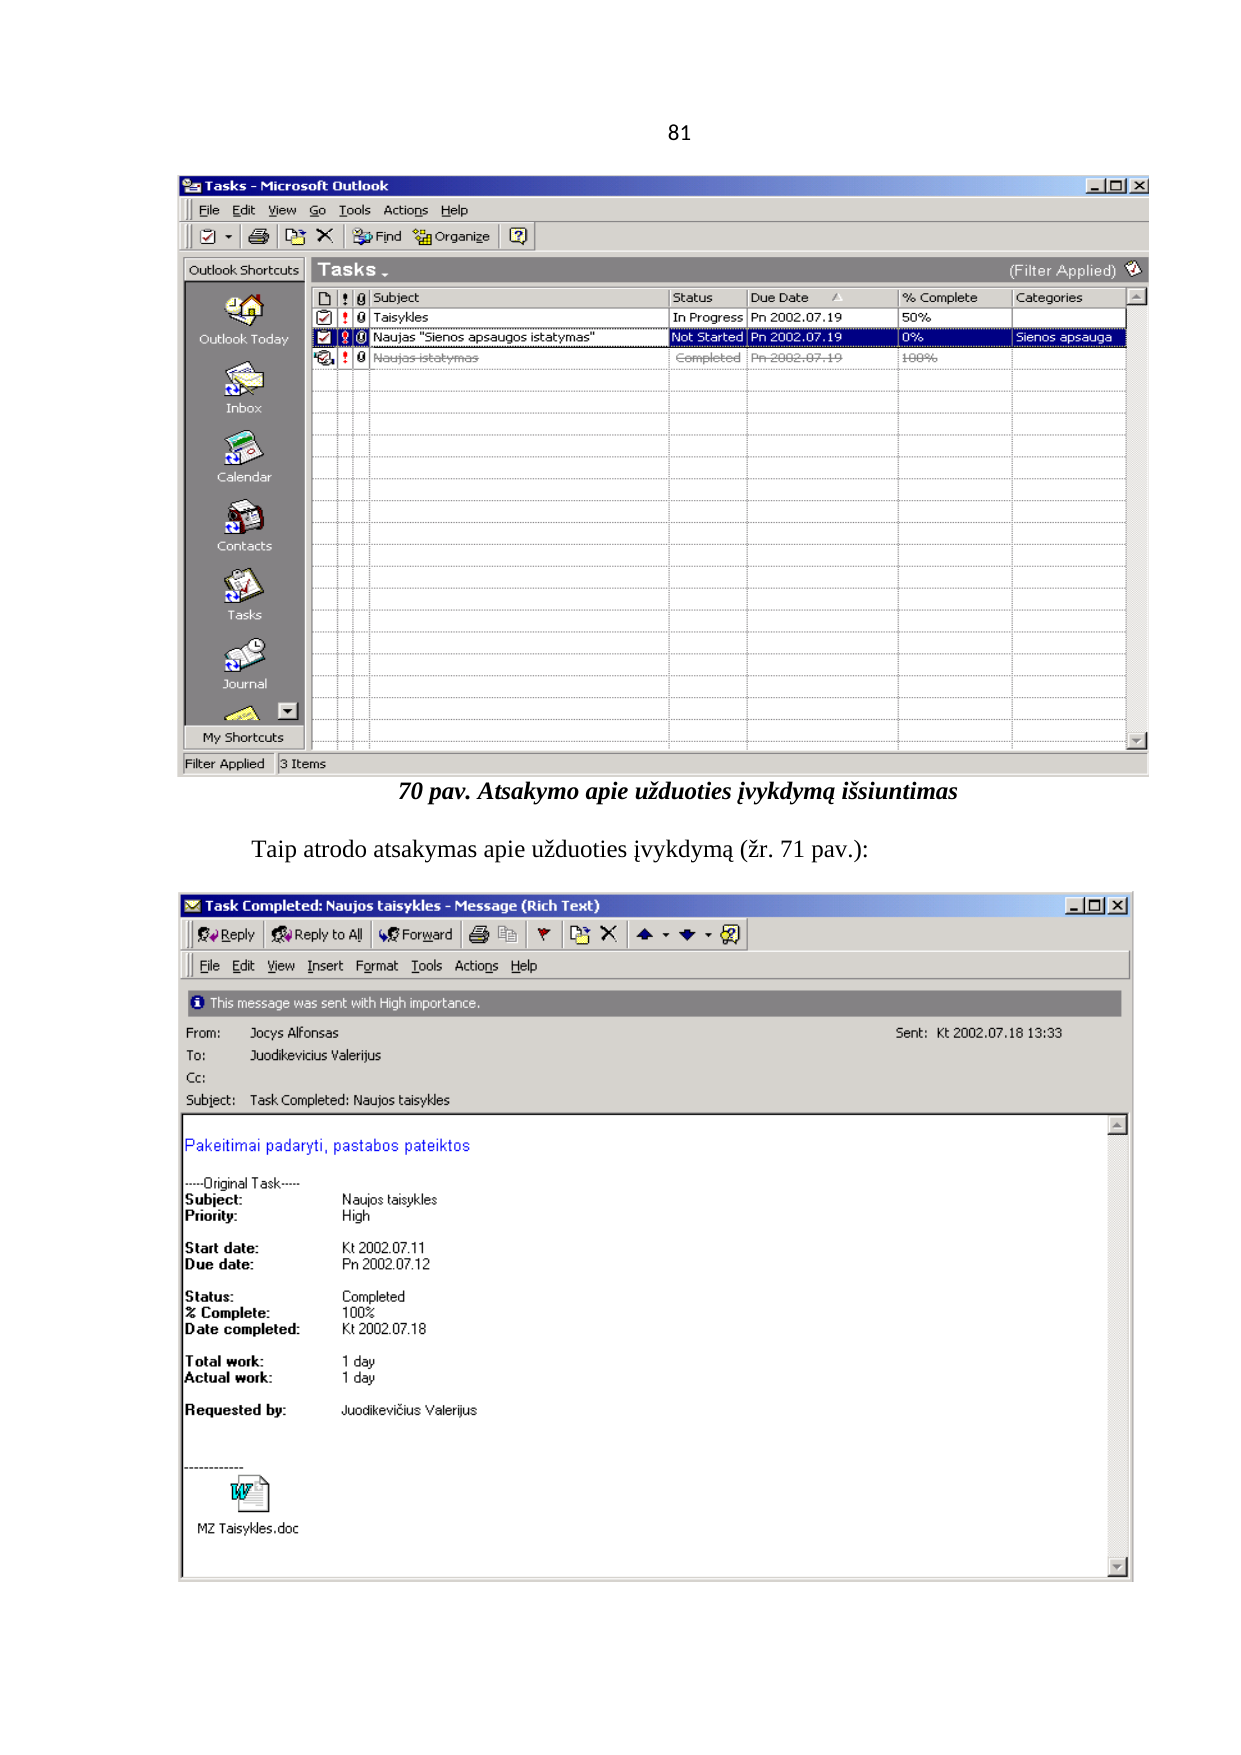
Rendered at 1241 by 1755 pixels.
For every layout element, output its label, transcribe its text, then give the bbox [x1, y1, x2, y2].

text 70 pav. Atsakymo apie užduoties įvykdymą išsiuntimas [177, 776, 1181, 805]
text Taip atrodo atsakymas apie užduoties įvykdymą (žr. 71 pav.): [177, 834, 1181, 863]
